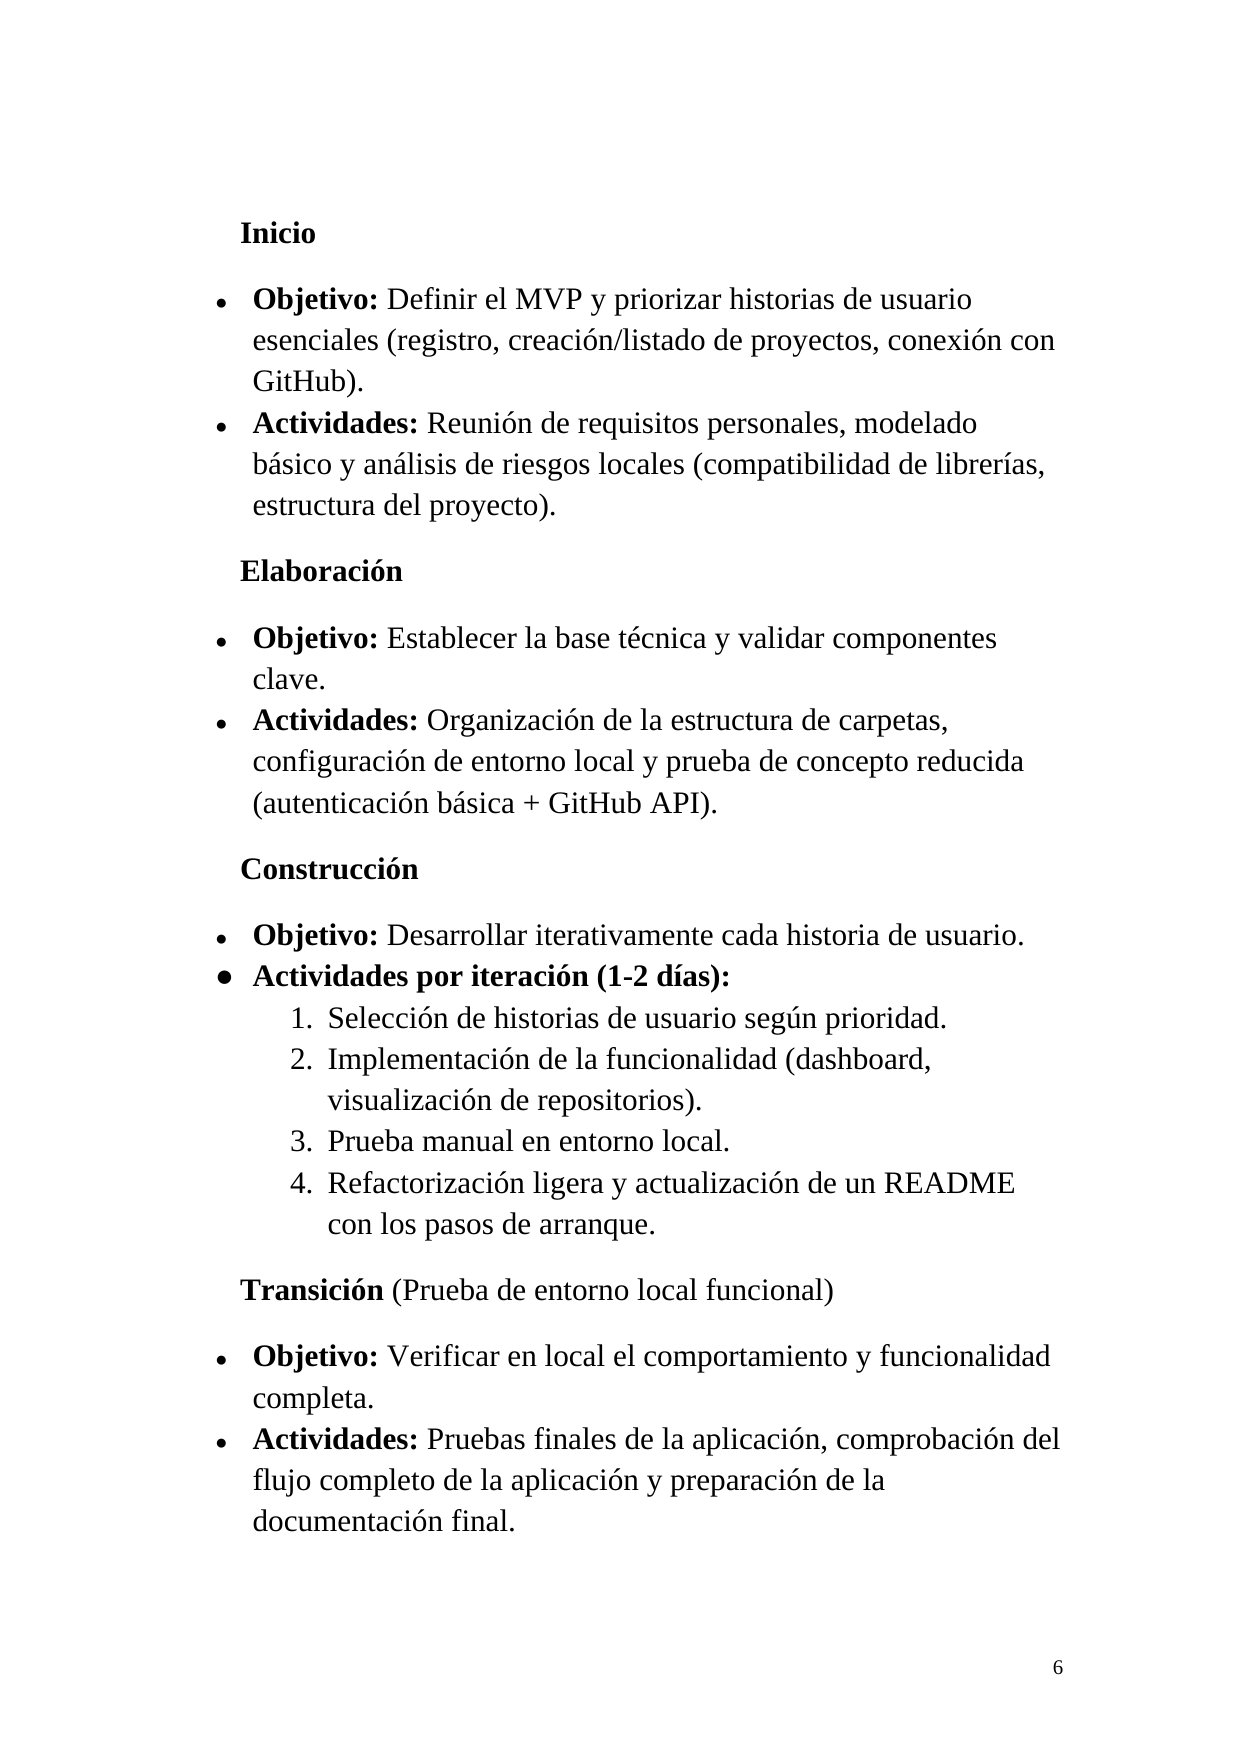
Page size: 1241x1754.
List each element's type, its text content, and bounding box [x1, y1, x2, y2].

list Objetivo: Definir el MVP y priorizar historias de usuario esenciales (registro, creación/listado de proyectos, conexión con GitHub). [215, 280, 1063, 399]
text Transición (Prueba de entorno local funcional) [240, 1271, 1001, 1307]
text Construcción [240, 850, 1001, 886]
list Actividades por iteración (1-2 días): [215, 958, 1063, 994]
text Elaboración [240, 553, 1001, 589]
list Implementación de la funcionalidad (dashboard, visualización de repositorios). [290, 1040, 1063, 1117]
list Actividades: Organización de la estructura de carpetas, configuración de entorno local y prueba de concepto reducida (autenticación básica + GitHub API). [215, 701, 1063, 820]
list Selección de historias de usuario según prioridad. [290, 999, 1063, 1035]
text Inicio [240, 214, 1001, 250]
list Actividades: Reunión de requisitos personales, modelado básico y análisis de riesgos locales (compatibilidad de librerías, estructura del proyecto). [215, 404, 1063, 522]
list Objetivo: Establecer la base técnica y validar componentes clave. [215, 619, 1063, 696]
list Refactorización ligera y actualización de un README con los pasos de arranque. [290, 1164, 1063, 1241]
list Objetivo: Desarrollar iterativamente cada historia de usuario. [215, 916, 1063, 952]
list Objetivo: Verificar en local el comportamiento y funcionalidad completa. [215, 1338, 1063, 1415]
list Actividades: Pruebas finales de la aplicación, comprobación del flujo completo de la aplicación y preparación de la documentación final. [215, 1420, 1063, 1539]
list Prueba manual en entorno local. [290, 1123, 1063, 1159]
